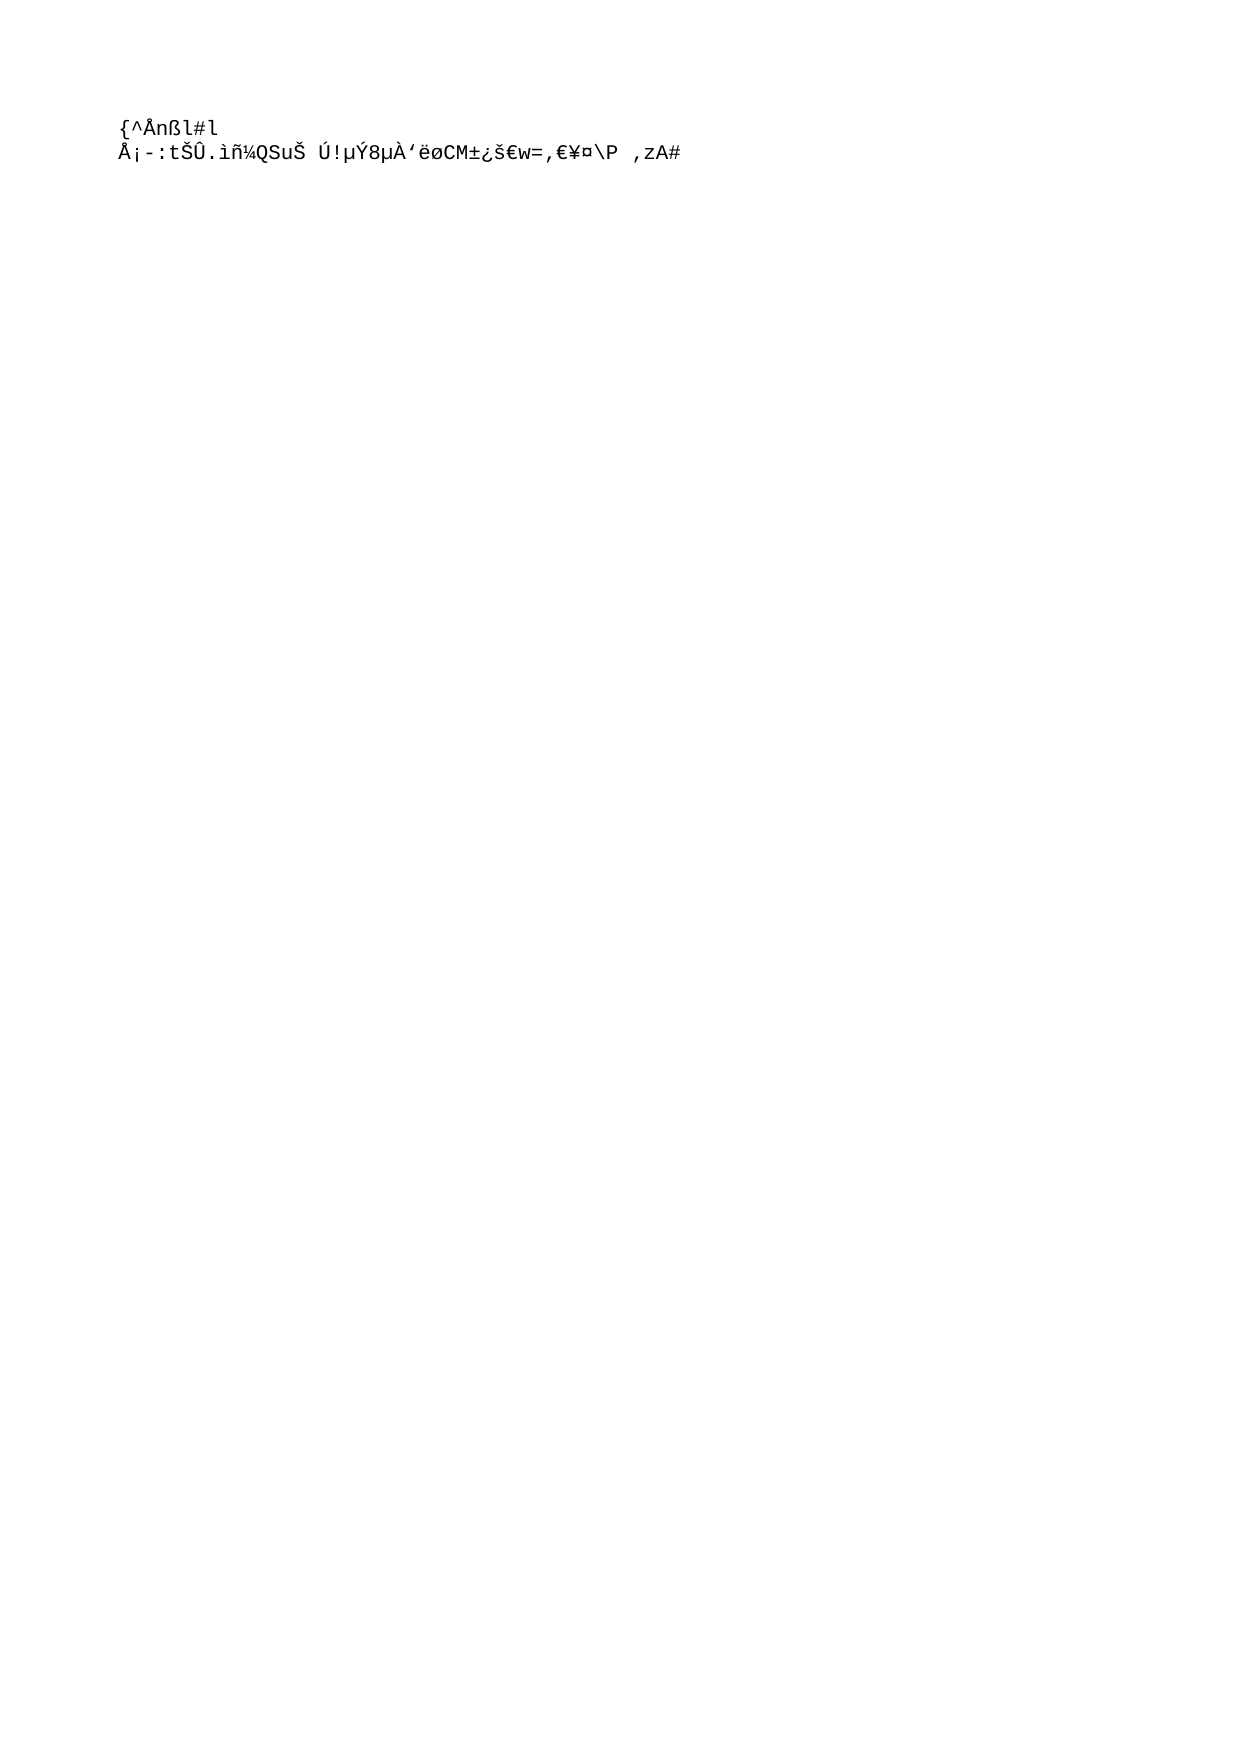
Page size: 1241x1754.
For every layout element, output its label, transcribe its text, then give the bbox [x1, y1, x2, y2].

text {^Ånßl#l Å¡-:tŠÛ.ìñ¼QSuŠ Ú!µÝ8µÀ‘ëøCM±¿š€w=‚€¥¤\P ‚zA# [118, 118, 1122, 165]
